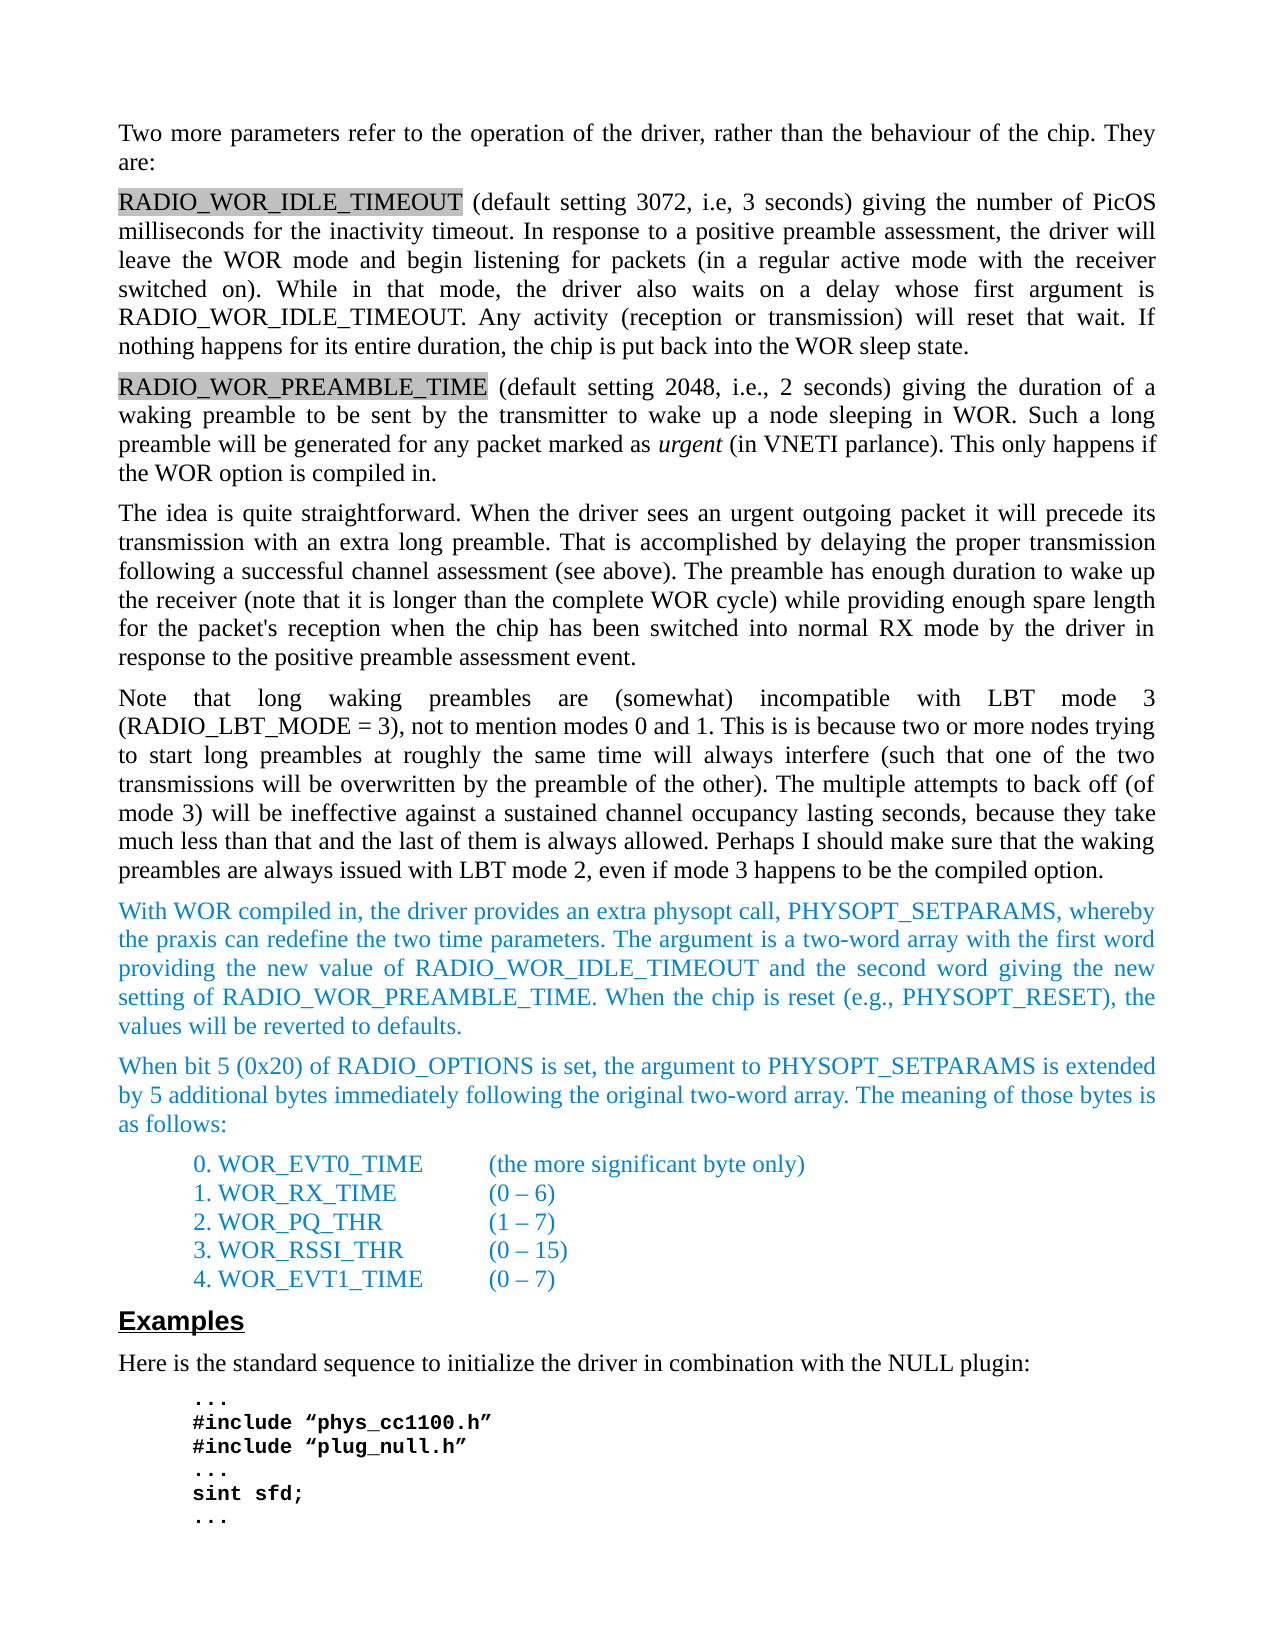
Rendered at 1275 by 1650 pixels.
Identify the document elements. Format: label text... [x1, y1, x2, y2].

text RADIO_WOR_IDLE_TIMEOUT (default setting 3072, i.e, 3 seconds) giving the number of PicOS milliseconds for the inactivity timeout. In response to a positive preamble assessment, the driver will leave the WOR mode and begin listening for packets (in a regular active mode with the receiver switched on). While in that mode, the driver also waits on a delay whose first argument is RADIO_WOR_IDLE_TIMEOUT. Any activity (reception or transmission) will reset that wait. If nothing happens for its entire duration, the chip is put back into the WOR sleep state. [118, 187, 1157, 360]
list 3. WOR_RSSI_THR (0 – 15) [156, 1236, 1157, 1264]
text With WOR compiled in, the driver provides an extra physopt call, PHYSOPT_SETPARAMS, whereby the praxis can redefine the two time parameters. The argument is a two-word array with the first word providing the new value of RADIO_WOR_IDLE_TIMEOUT and the second word giving the new setting of RADIO_WOR_PREAMBLE_TIME. When the chip is reset (e.g., PHYSOPT_RESET), the values will be reverted to defaults. [118, 896, 1157, 1039]
list 4. WOR_EVT1_TIME (0 – 7) [156, 1264, 1157, 1293]
list 2. WOR_PQ_THR (1 – 7) [156, 1207, 1157, 1236]
subtitle Examples [118, 1305, 1157, 1336]
text ... [192, 1388, 1157, 1412]
list 1. WOR_RX_TIME (0 – 6) [156, 1178, 1157, 1207]
text ... [192, 1507, 1157, 1530]
text #include “plug_null.h” [192, 1436, 1157, 1459]
text The idea is quite straightforward. When the driver sees an urgent outgoing packet it will precede its transmission with an extra long preamble. That is accomplished by delaying the proper transmission following a successful channel assessment (see above). The preamble has enough duration to wake up the receiver (note that it is longer than the complete WOR cycle) while providing enough spare length for the packet's reception when the chip has been switched into normal RX mode by the driver in response to the positive preamble assessment event. [118, 498, 1157, 671]
text Note that long waking preambles are (somewhat) incompatible with LBT mode 3 (RADIO_LBT_MODE = 3), not to mention modes 0 and 1. This is is because two or more nodes trying to start long preambles at roughly the same time will always interfere (such that one of the two transmissions will be overwritten by the preamble of the other). The multiple attempts to back off (of mode 3) will be ineffective against a sustained channel occupancy lasting seconds, because they take much less than that and the last of them is always allowed. Perhaps I should make sure that the waking preambles are always issued with LBT mode 2, even if mode 3 happens to be the compiled option. [118, 683, 1157, 884]
text sint sfd; [192, 1483, 1157, 1507]
text #include “phys_cc1100.h” [192, 1412, 1157, 1436]
list 0. WOR_EVT0_TIME (the more significant byte only) [156, 1149, 1157, 1178]
text When bit 5 (0x20) of RADIO_OPTIONS is set, the argument to PHYSOPT_SETPARAMS is extended by 5 additional bytes immediately following the original two-word array. The meaning of those bytes is as follows: [118, 1051, 1157, 1137]
text Here is the standard sequence to initialize the driver in combination with the NULL plugin: [118, 1348, 1157, 1377]
text ... [192, 1459, 1157, 1483]
text Two more parameters refer to the operation of the driver, rather than the behaviour of the chip. They are: [118, 118, 1157, 176]
text RADIO_WOR_PREAMBLE_TIME (default setting 2048, i.e., 2 seconds) giving the duration of a waking preamble to be sent by the transmitter to wake up a node sleeping in WOR. Such a long preamble will be generated for any packet marked as urgent (in VNETI parlance). This only happens if the WOR option is compiled in. [118, 372, 1157, 487]
